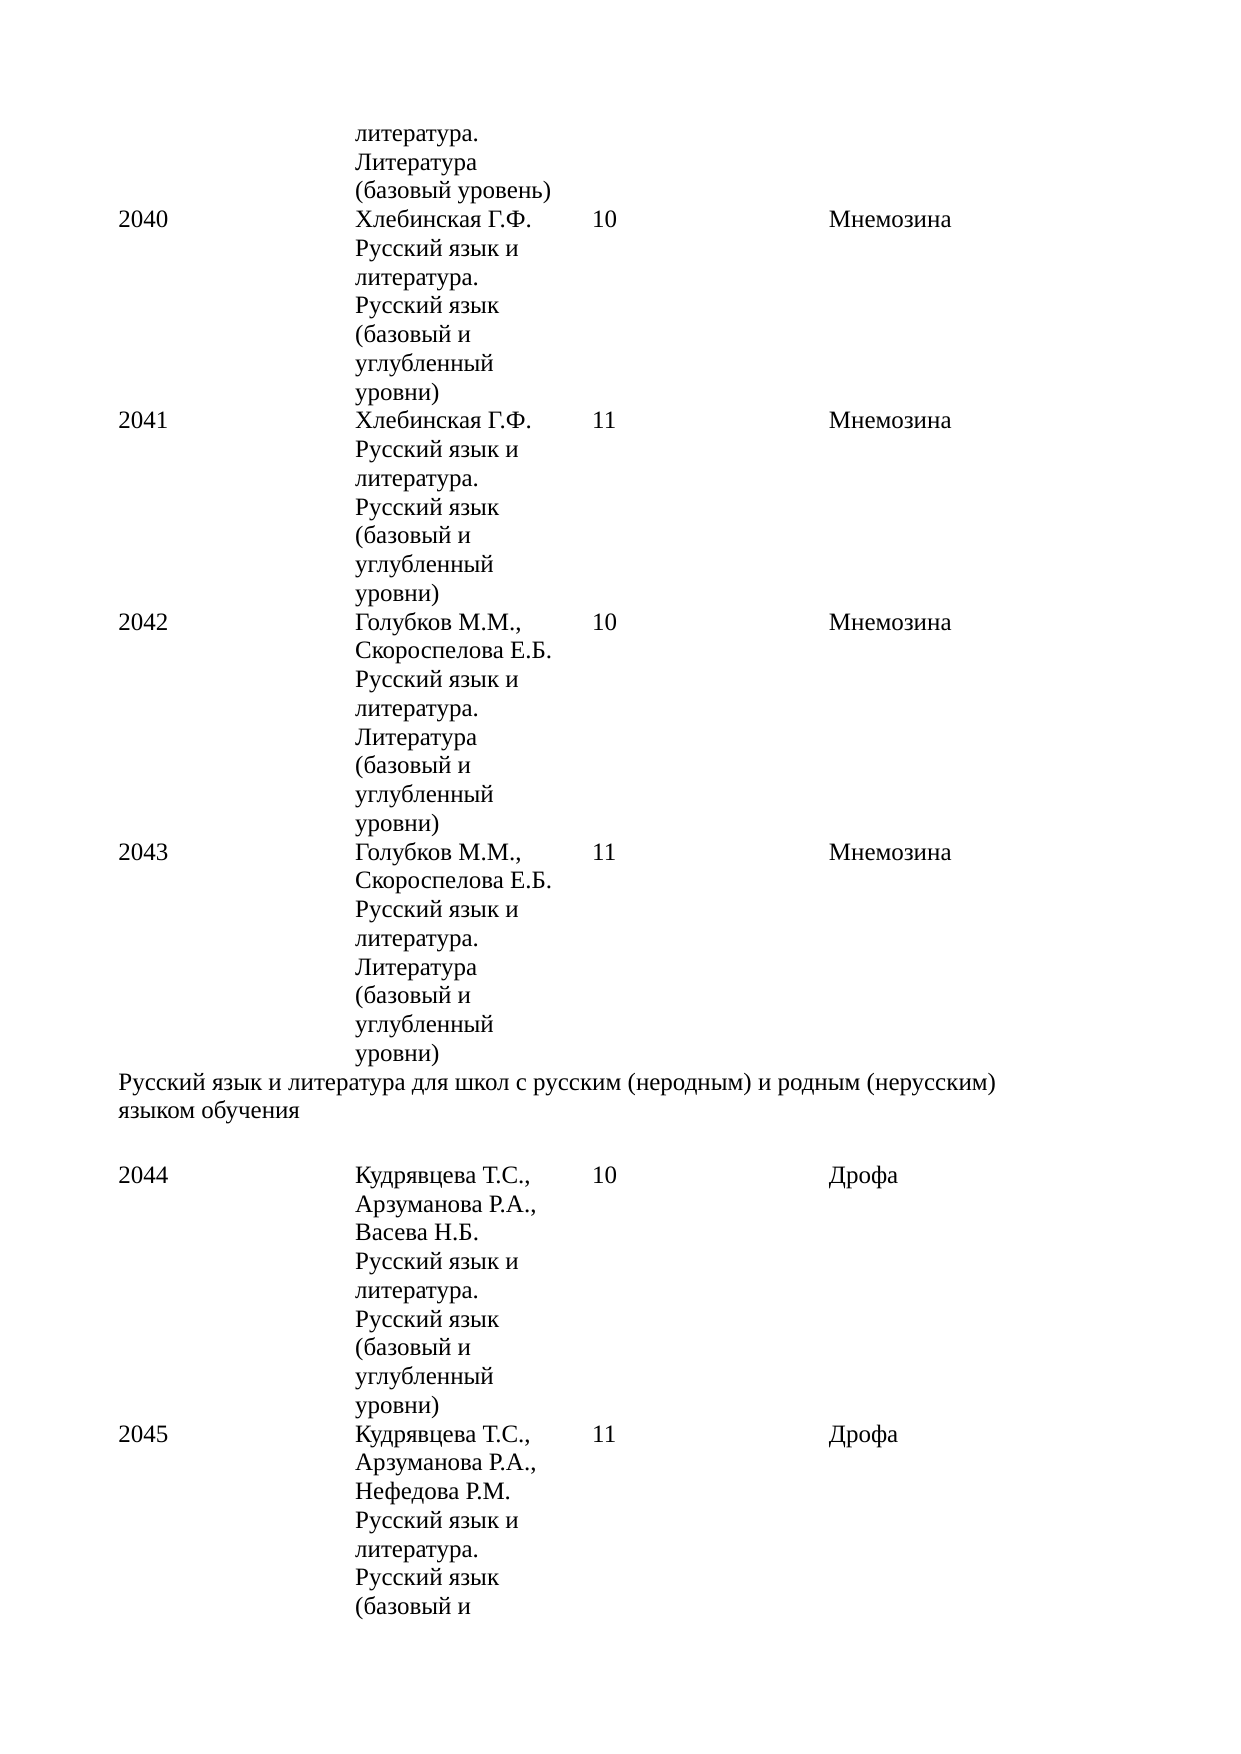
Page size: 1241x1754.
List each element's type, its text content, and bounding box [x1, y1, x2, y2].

table_cell Голубков М.М., Скороспелова Е.Б. Русский язык и литература. Литература (базовый и углубленный уровни) [344, 837, 581, 1067]
table_header Дрофа [818, 1160, 1054, 1419]
table_cell Мнемозина [818, 607, 1054, 837]
table_cell 2040 [107, 204, 344, 406]
table_header Русский язык и литература для школ с русским (неродным) и родным (нерусским) языком обучения [107, 1067, 1054, 1160]
table_cell 2045 [107, 1419, 344, 1620]
table_cell 2043 [107, 837, 344, 1067]
table_cell [107, 118, 344, 204]
table_cell Дрофа [818, 1419, 1054, 1620]
table_cell 11 [581, 837, 817, 1067]
table_cell 11 [581, 1419, 817, 1620]
table_cell 10 [581, 607, 817, 837]
table_cell Мнемозина [818, 837, 1054, 1067]
table_cell Мнемозина [818, 204, 1054, 406]
table_cell 10 [581, 204, 817, 406]
table_cell Хлебинская Г.Ф. Русский язык и литература. Русский язык (базовый и углубленный уровни) [344, 406, 581, 607]
table_cell [818, 118, 1054, 204]
table_cell 11 [581, 406, 817, 607]
table_cell Мнемозина [818, 406, 1054, 607]
table_cell 2042 [107, 607, 344, 837]
table_cell Кудрявцева Т.С., Арзуманова Р.А., Нефедова Р.М. Русский язык и литература. Русский язык (базовый и [344, 1419, 581, 1620]
table_cell 2041 [107, 406, 344, 607]
table_header 10 [581, 1160, 817, 1419]
table_cell Хлебинская Г.Ф. Русский язык и литература. Русский язык (базовый и углубленный уровни) [344, 204, 581, 406]
table_header Кудрявцева Т.С., Арзуманова Р.А., Васева Н.Б. Русский язык и литература. Русский язык (базовый и углубленный уровни) [344, 1160, 581, 1419]
table_cell [581, 118, 817, 204]
table_cell Голубков М.М., Скороспелова Е.Б. Русский язык и литература. Литература (базовый и углубленный уровни) [344, 607, 581, 837]
table_header 2044 [107, 1160, 344, 1419]
table_cell литература. Литература (базовый уровень) [344, 118, 581, 204]
